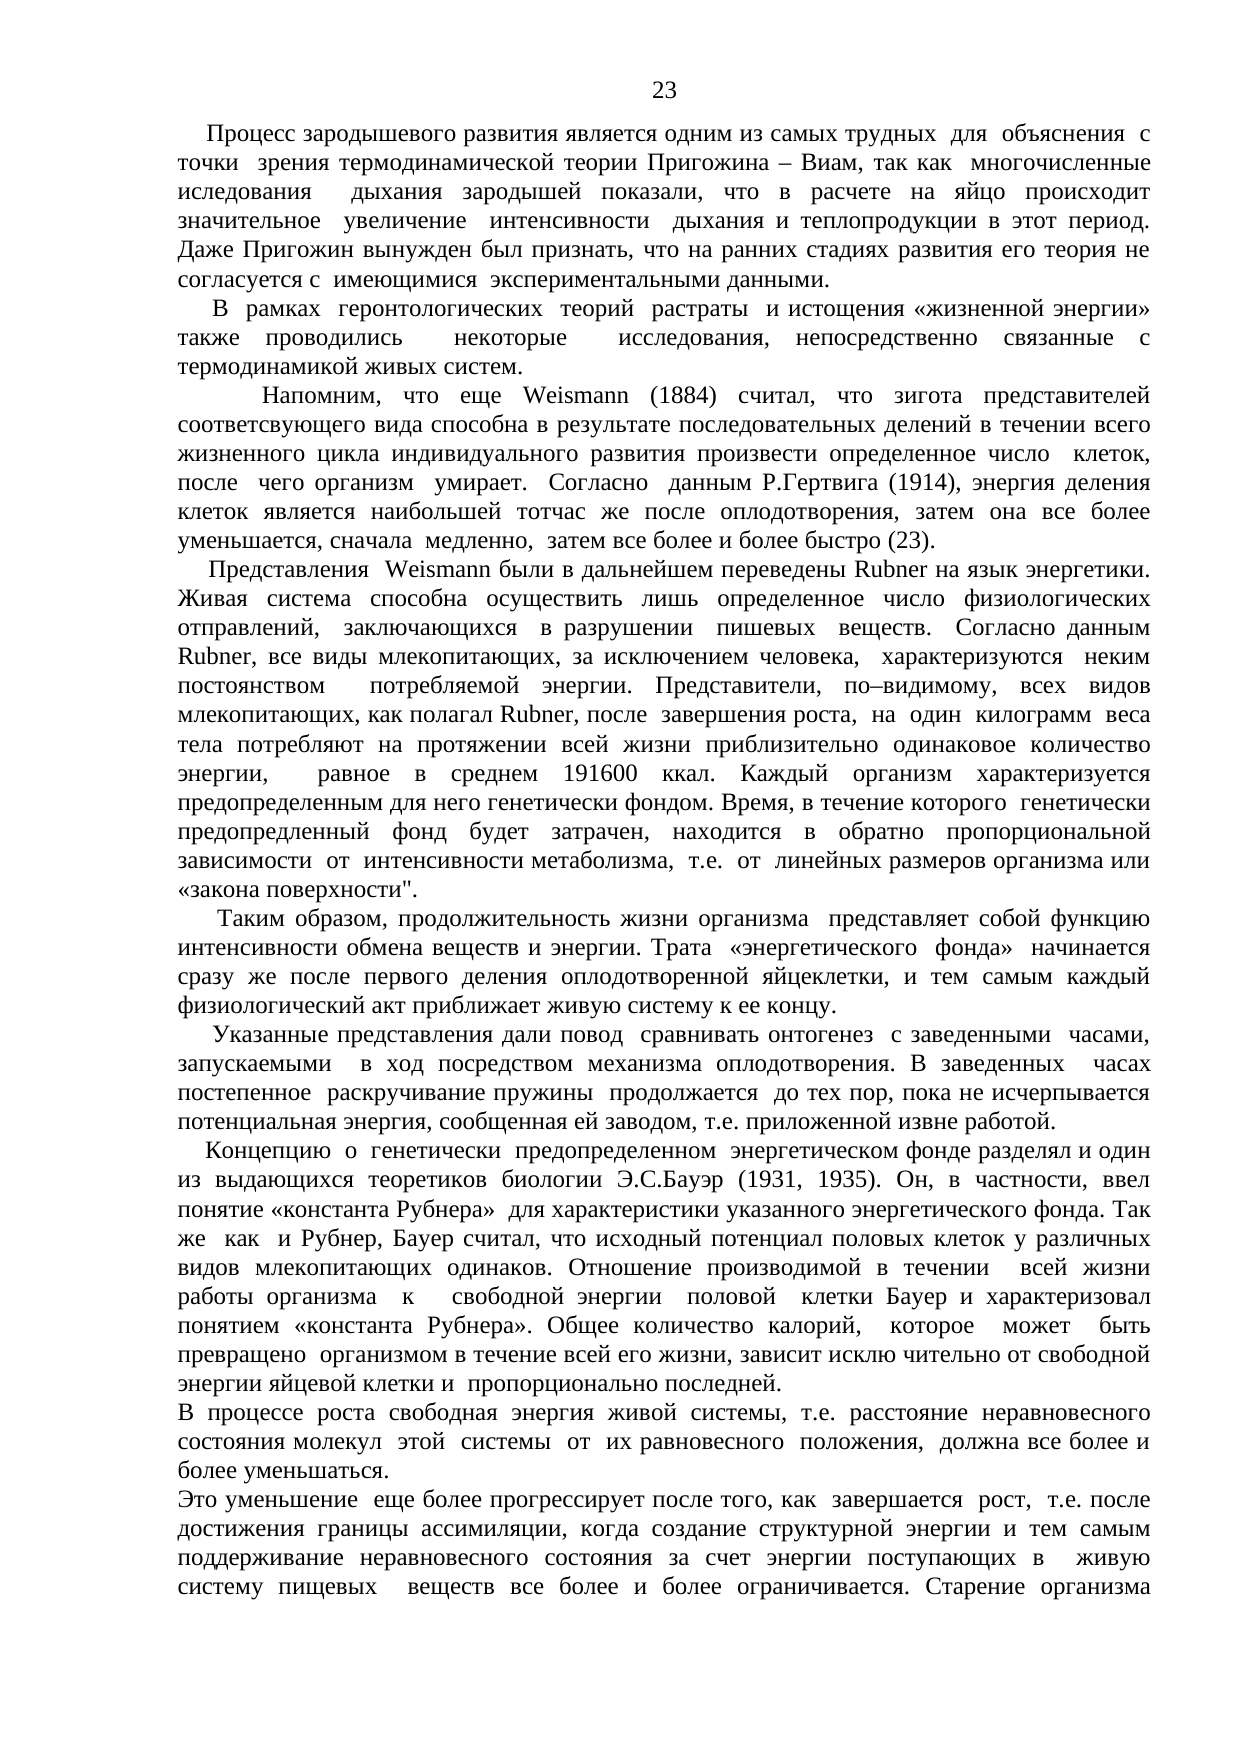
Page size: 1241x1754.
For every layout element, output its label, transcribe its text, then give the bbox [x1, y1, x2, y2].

text Представления Weismann были в дальнейшем переведены Rubner на язык энергетики. Живая система способна осуществить лишь определенное число физиологических отправлений, заключающихся в разрушении пишевых веществ. Согласно данным Rubner, все виды млекопитающих, за исключением человека, характеризуются неким постоянством потребляемой энергии. Представители, по–видимому, всех видов млекопитающих, как полагал Rubner, после завершения роста, на один килограмм веса тела потребляют на протяжении всей жизни приблизительно одинаковое количество энергии, равное в среднем 191600 ккал. Каждый организм характеризуется предопределенным для него генетически фондом. Время, в течение которого генетически предопредленный фонд будет затрачен, находится в обратно пропорциональной зависимости от интенсивности метаболизма, т.е. от линейных размеров организма или «закона поверхности". [177, 554, 1152, 903]
text В процессе роста свободная энергия живой системы, т.е. расстояние неравновесного состояния молекул этой системы от их равновесного положения, должна все более и более уменьшаться. [177, 1397, 1152, 1484]
text В рамках геронтологических теорий растраты и истощения «жизненной энергии» также проводились некоторые исследования, непосредственно связанные с термодинамикой живых систем. [177, 292, 1152, 380]
text Указанные представления дали повод сравнивать онтогенез с заведенными часами, запускаемыми в ход посредством механизма оплодотворения. В заведенных часах постепенное раскручивание пружины продолжается до тех пор, пока не исчерпывается потенциальная энергия, сообщенная ей заводом, т.е. приложенной извне работой. [177, 1019, 1152, 1135]
text Это уменьшение еще более прогрессирует после того, как завершается рост, т.е. после достижения границы ассимиляции, когда создание структурной энергии и тем самым поддерживание неравновесного состояния за счет энергии поступающих в живую систему пищевых веществ все более и более ограничивается. Старение организма [177, 1484, 1152, 1600]
text Таким образом, продолжительность жизни организма представляет собой функцию интенсивности обмена веществ и энергии. Трата «энергетического фонда» начинается сразу же после первого деления оплодотворенной яйцеклетки, и тем самым каждый физиологический акт приближает живую систему к ее концу. [177, 903, 1152, 1019]
text Напомним, что еще Weismann (1884) считал, что зигота представителей соответсвующего вида способна в результате последовательных делений в течении всего жизненного цикла индивидуального развития произвести определенное число клеток, после чего организм умирает. Согласно данным Р.Гертвига (1914), энергия деления клеток является наибольшей тотчас же после оплодотворения, затем она все более уменьшается, сначала медленно, затем все более и более быстро (23). [177, 380, 1152, 554]
text Концепцию о генетически предопределенном энергетическом фонде разделял и один из выдающихся теоретиков биологии Э.С.Бауэр (1931, 1935). Он, в частности, ввел понятие «константа Рубнера» для характеристики указанного энергетического фонда. Так же как и Рубнер, Бауер считал, что исходный потенциал половых клеток у различных видов млекопитающих одинаков. Отношение производимой в течении всей жизни работы организма к свободной энергии половой клетки Бауер и характеризовал понятием «константа Рубнера». Общее количество калорий, которое может быть превращено организмом в течение всей его жизни, зависит исклю чительно от свободной энергии яйцевой клетки и пропорционально последней. [177, 1135, 1152, 1397]
text Процесс зародышевого развития является одним из самых трудных для объяснения с точки зрения термодинамической теории Пригожина – Виам, так как многочисленные иследования дыхания зародышей показали, что в расчете на яйцо происходит значительное увеличение интенсивности дыхания и теплопродукции в этот период. Даже Пригожин вынужден был признать, что на ранних стадиях развития его теория не согласуется с имеющимися экспериментальными данными. [177, 118, 1152, 292]
